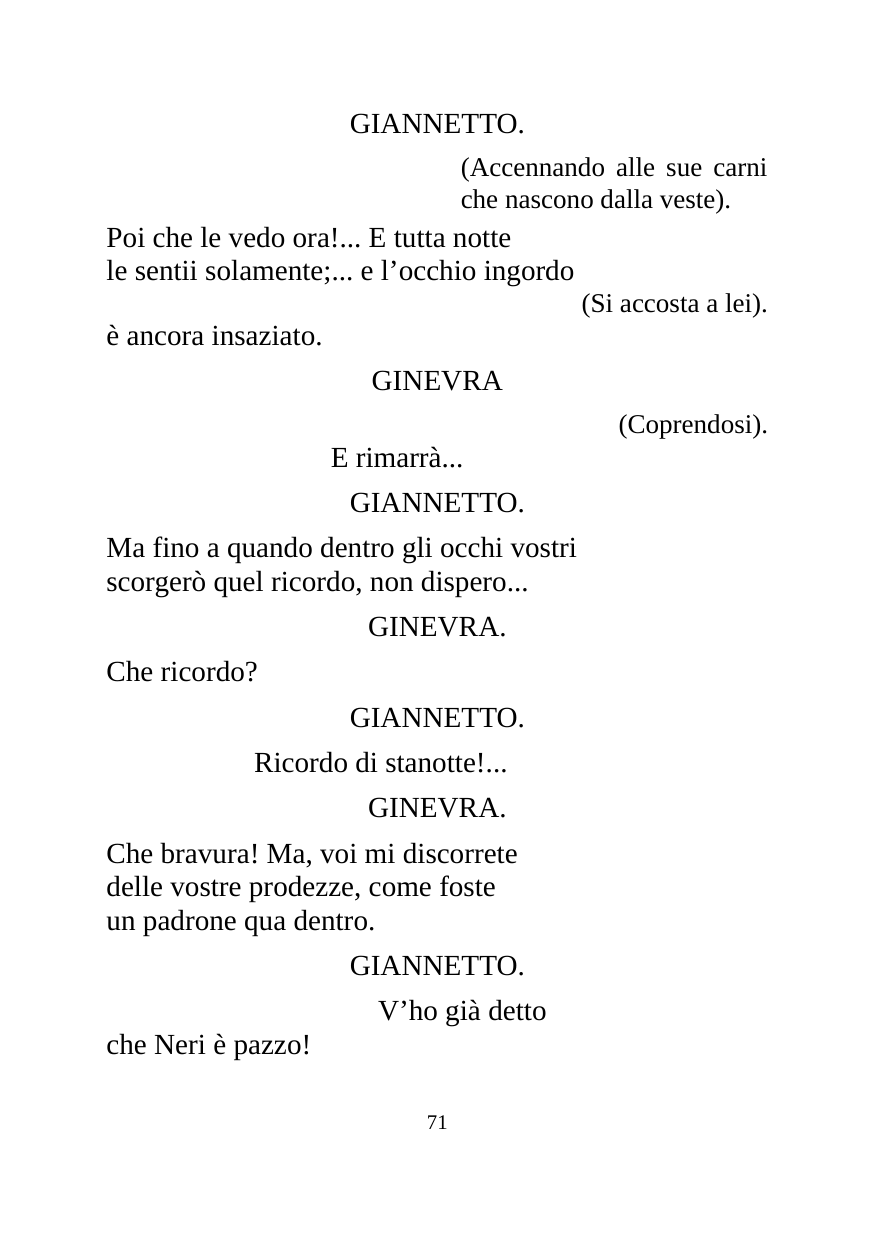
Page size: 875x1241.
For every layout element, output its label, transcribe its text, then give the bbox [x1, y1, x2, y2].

text E rimarrà... [106, 440, 768, 473]
text GIANNETTO. [106, 700, 768, 733]
text Poi che le vedo ora!... E tutta notte le sentii solamente;... e l’occhio ingordo [106, 220, 768, 287]
text (Si accosta a lei). [77, 287, 768, 318]
text (Coprendosi). [77, 409, 768, 440]
text (Accennando alle sue carni che nascono dalla veste). [461, 152, 768, 214]
text GIANNETTO. [106, 106, 768, 140]
text Che bravura! Ma, voi mi discorrete delle vostre prodezze, come foste un padrone qua dentro. [106, 836, 768, 936]
text V’ho già detto che Neri è pazzo! [106, 993, 768, 1061]
text Che ricordo? [106, 654, 768, 688]
text Ricordo di stanotte!... [106, 745, 768, 779]
text GINEVRA. [106, 791, 768, 824]
text GIANNETTO. [106, 948, 768, 982]
text è ancora insaziato. [106, 318, 768, 352]
text GINEVRA. [106, 609, 768, 643]
text Ma fino a quando dentro gli occhi vostri scorgerò quel ricordo, non dispero... [106, 530, 768, 597]
text GIANNETTO. [106, 485, 768, 519]
text GINEVRA [106, 363, 768, 397]
